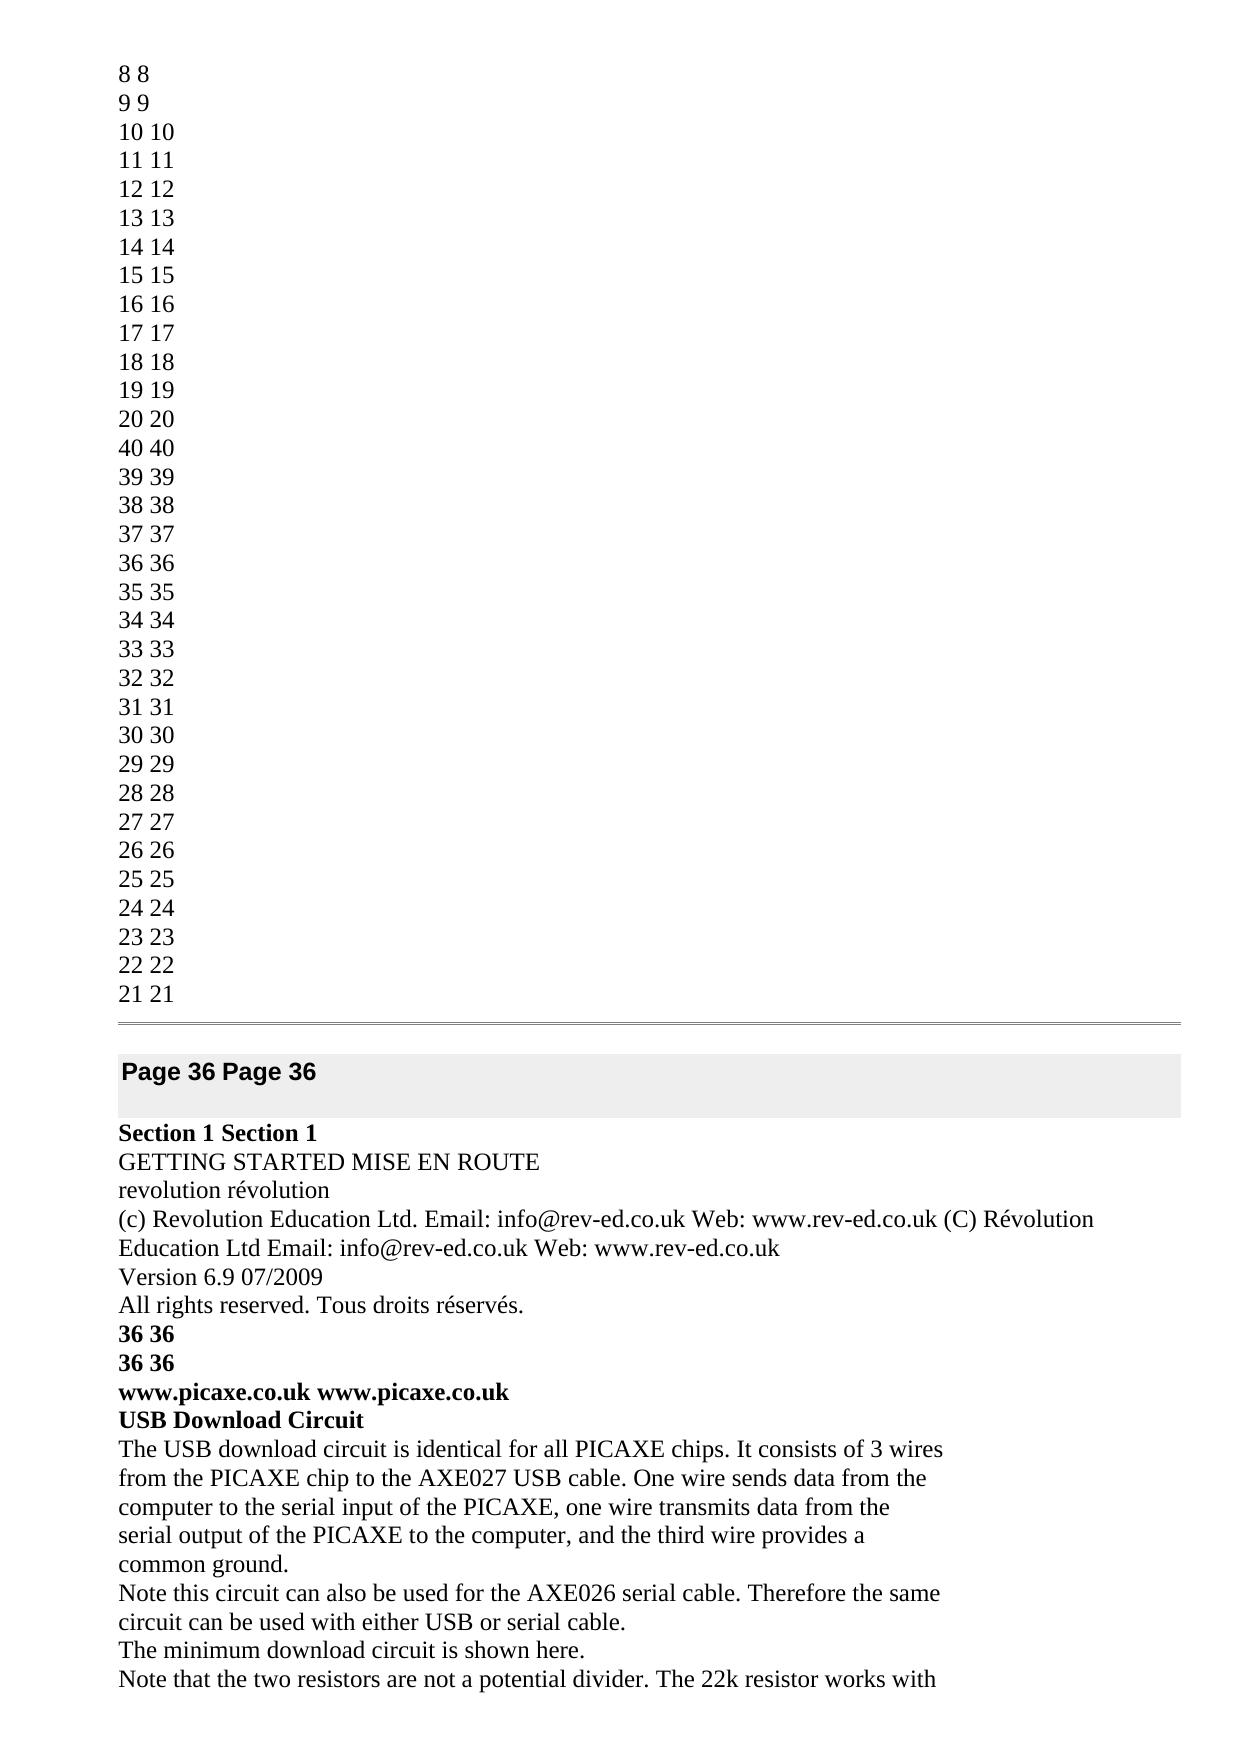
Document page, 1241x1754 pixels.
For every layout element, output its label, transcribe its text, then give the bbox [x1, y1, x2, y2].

text Note that the two resistors are not a potential divider. The 22k resistor works with [118, 1664, 1181, 1693]
text 40 40 [118, 433, 1181, 462]
text 9 9 [118, 88, 1181, 117]
text 8 8 [118, 59, 1181, 88]
text 34 34 [118, 605, 1181, 634]
text 36 36 [118, 1319, 1181, 1348]
text computer to the serial input of the PICAXE, one wire transmits data from the [118, 1492, 1181, 1521]
text 29 29 [118, 749, 1181, 778]
text Note this circuit can also be used for the AXE026 serial cable. Therefore the same [118, 1578, 1181, 1607]
text 13 13 [118, 203, 1181, 232]
text The minimum download circuit is shown here. [118, 1636, 1181, 1664]
table_header Page 36 Page 36 [118, 1054, 1181, 1118]
text (c) Revolution Education Ltd. Email: info@rev-ed.co.uk Web: www.rev-ed.co.uk (C) Révolution Education Ltd Email: info@rev-ed.co.uk Web: www.rev-ed.co.uk [118, 1204, 1181, 1262]
text 38 38 [118, 490, 1181, 519]
text All rights reserved. Tous droits réservés. [118, 1291, 1181, 1319]
text 23 23 [118, 922, 1181, 950]
text GETTING STARTED MISE EN ROUTE [118, 1147, 1181, 1176]
text 14 14 [118, 232, 1181, 260]
text 15 15 [118, 260, 1181, 289]
text 39 39 [118, 462, 1181, 490]
text circuit can be used with either USB or serial cable. [118, 1607, 1181, 1636]
text 21 21 [118, 979, 1181, 1008]
text 32 32 [118, 663, 1181, 692]
text 25 25 [118, 864, 1181, 893]
text 28 28 [118, 778, 1181, 807]
text 33 33 [118, 634, 1181, 663]
text 24 24 [118, 893, 1181, 922]
text 35 35 [118, 577, 1181, 605]
text 36 36 [118, 1348, 1181, 1377]
text 27 27 [118, 807, 1181, 835]
text 26 26 [118, 835, 1181, 864]
text 31 31 [118, 692, 1181, 720]
text 22 22 [118, 950, 1181, 979]
text www.picaxe.co.uk www.picaxe.co.uk [118, 1377, 1181, 1406]
text from the PICAXE chip to the AXE027 USB cable. One wire sends data from the [118, 1463, 1181, 1492]
text The USB download circuit is identical for all PICAXE chips. It consists of 3 wires [118, 1434, 1181, 1463]
text 12 12 [118, 174, 1181, 203]
text 20 20 [118, 404, 1181, 433]
text 18 18 [118, 347, 1181, 375]
text revolution révolution [118, 1176, 1181, 1204]
text Section 1 Section 1 [118, 1118, 1181, 1147]
text 30 30 [118, 720, 1181, 749]
text 17 17 [118, 318, 1181, 347]
text 16 16 [118, 289, 1181, 318]
text 19 19 [118, 375, 1181, 404]
text 36 36 [118, 548, 1181, 577]
text common ground. [118, 1549, 1181, 1578]
text USB Download Circuit [118, 1406, 1181, 1434]
text 10 10 [118, 117, 1181, 145]
text 37 37 [118, 519, 1181, 548]
text Version 6.9 07/2009 [118, 1262, 1181, 1291]
text 11 11 [118, 145, 1181, 174]
text serial output of the PICAXE to the computer, and the third wire provides a [118, 1521, 1181, 1549]
